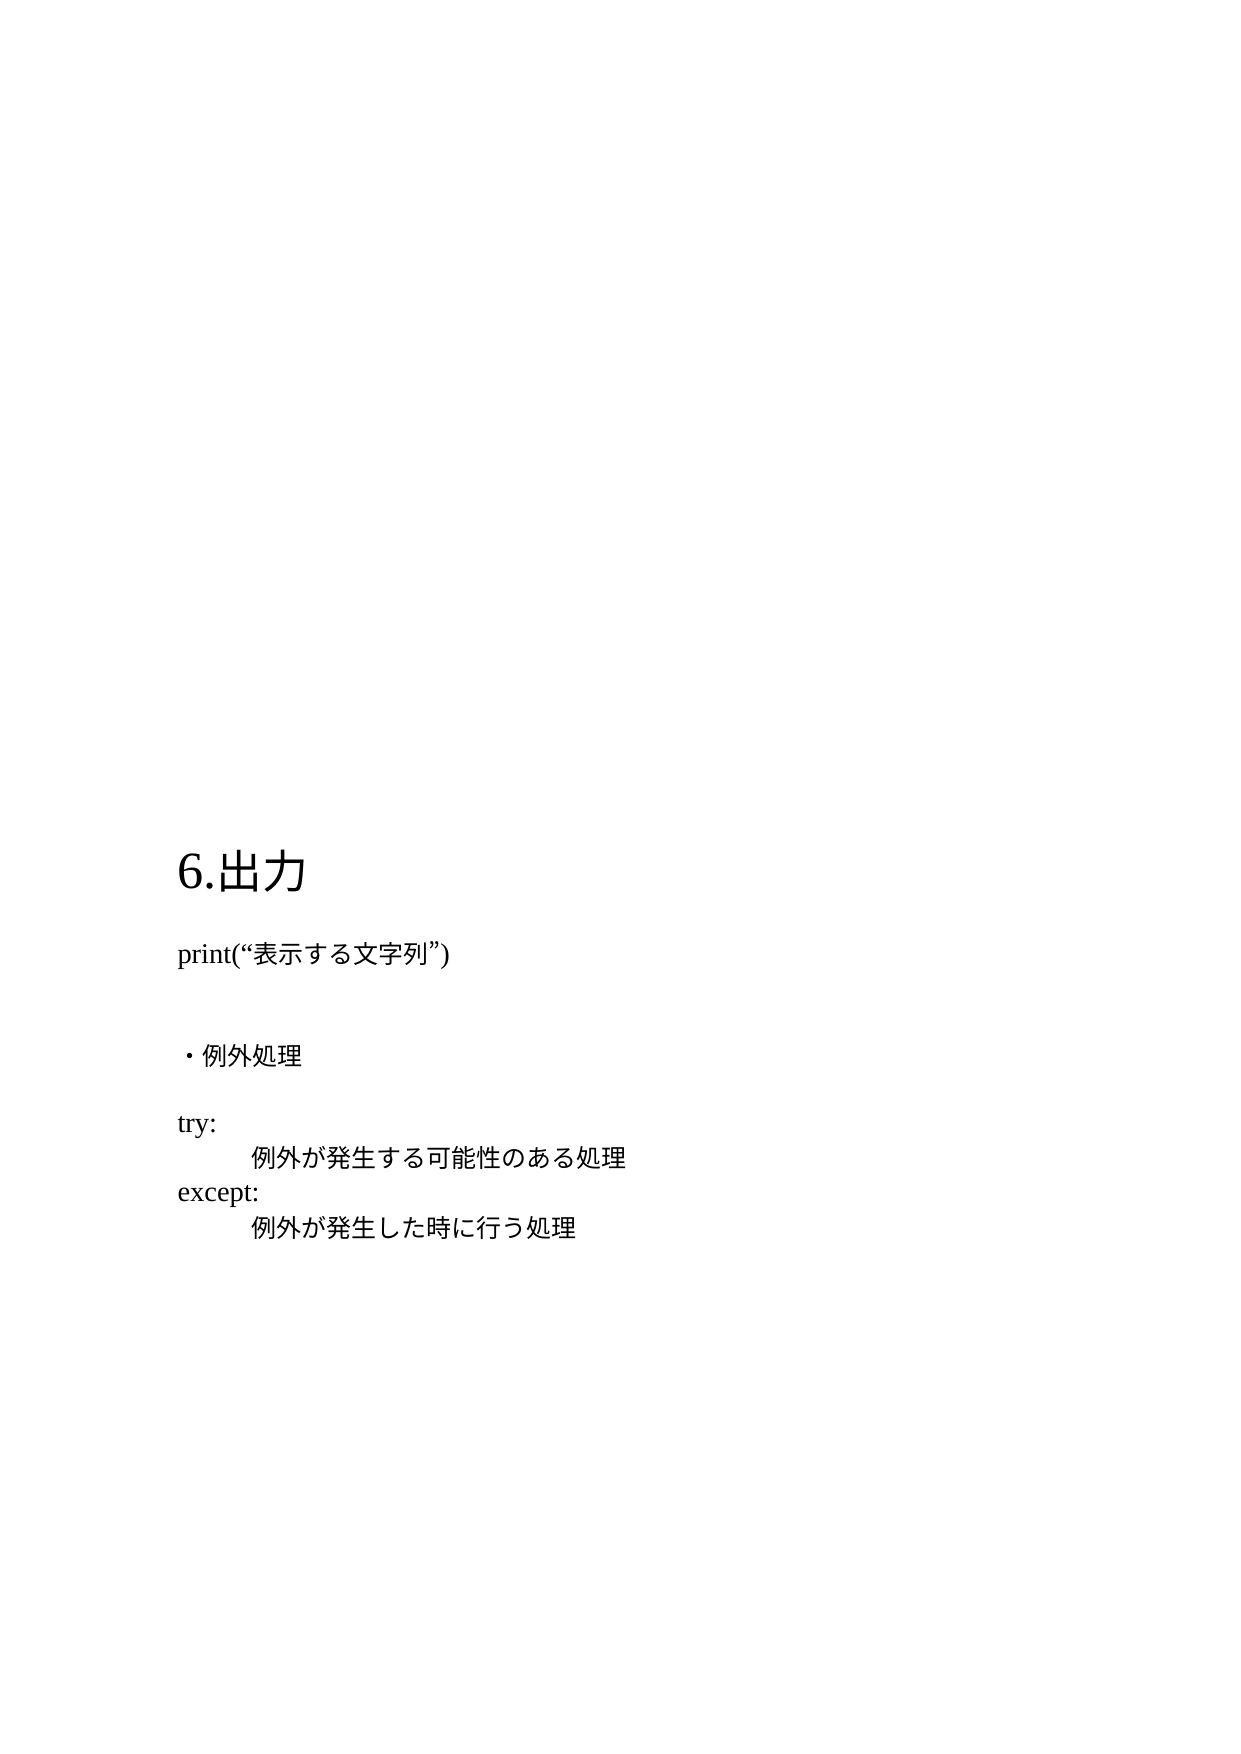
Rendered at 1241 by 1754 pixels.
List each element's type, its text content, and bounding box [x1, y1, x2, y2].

text 例外が発生した時に行う処理 [177, 1208, 1063, 1244]
text 6.出力 [177, 836, 1063, 902]
text except: [177, 1175, 1063, 1208]
text ・例外処理 [177, 1037, 1063, 1073]
text print(“表示する文字列”) [177, 935, 1063, 971]
text try: [177, 1106, 1063, 1139]
text 例外が発生する可能性のある処理 [177, 1139, 1063, 1175]
